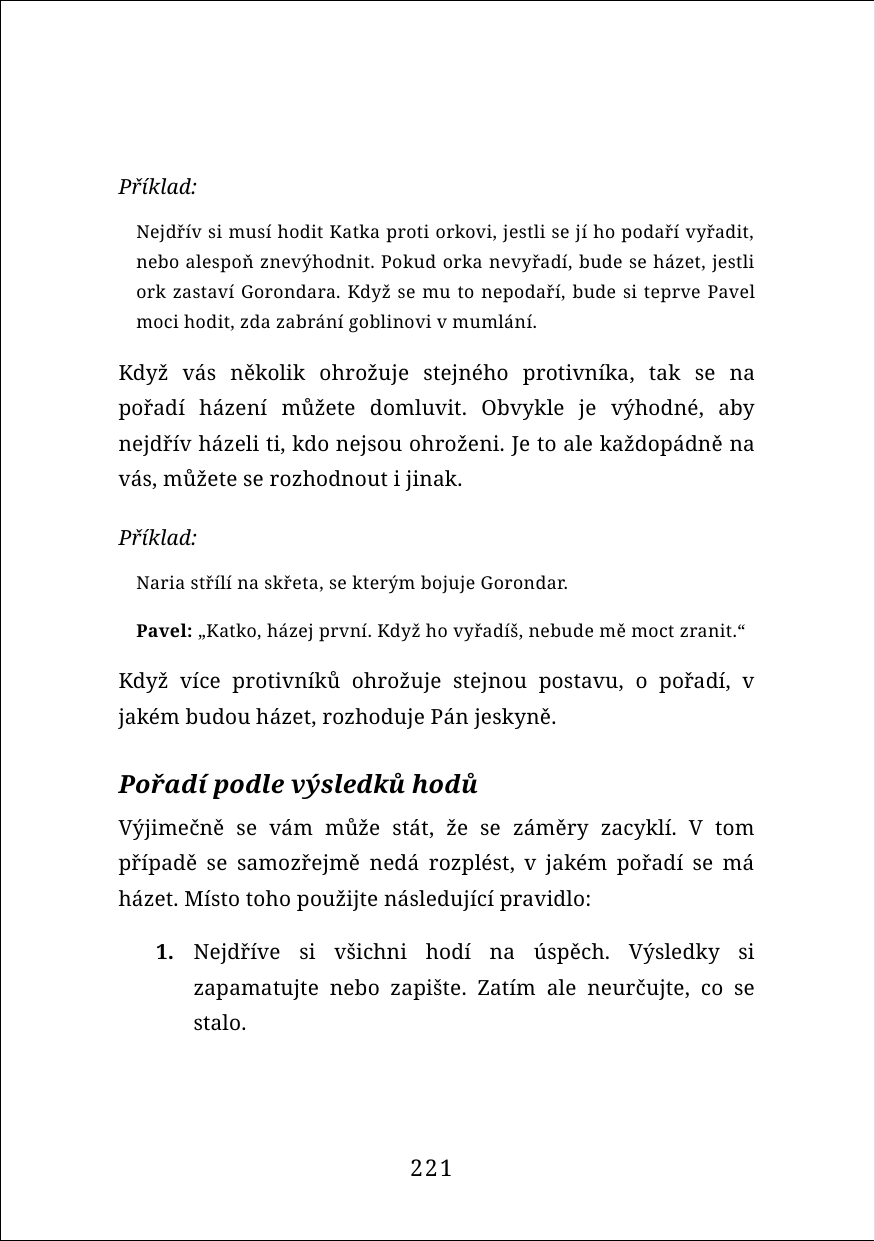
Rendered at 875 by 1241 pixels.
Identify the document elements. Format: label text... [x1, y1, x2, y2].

text Příklad: [118, 523, 756, 552]
list Nejdříve si všichni hodí na úspěch. Výsledky si zapamatujte nebo zapište. Zatím ale neurčujte, co se stalo. [156, 937, 756, 1037]
subtitle Pořadí podle výsledků hodů [118, 767, 756, 801]
text Výjimečně se vám může stát, že se záměry zacyklí. V tom případě se samozřejmě nedá rozplést, v jakém pořadí se má házet. Místo toho použijte následující pravidlo: [118, 813, 756, 912]
text Pavel: „Katko, házej první. Když ho vyřadíš, nebude mě moct zranit.“ [136, 618, 756, 643]
text Nejdřív si musí hodit Katka proti orkovi, jestli se jí ho podaří vyřadit, nebo alespoň znevýhodnit. Pokud orka nevyřadí, bude se házet, jestli ork zastaví Gorondara. Když se mu to nepodaří, bude si teprve Pavel moci hodit, zda zabrání goblinovi v mumlání. [136, 219, 756, 334]
text Naria střílí na skřeta, se kterým bojuje Gorondar. [136, 571, 756, 595]
text Když více protivníků ohrožuje stejnou postavu, o pořadí, v jakém budou házet, rozhoduje Pán jeskyně. [118, 666, 756, 730]
text Když vás několik ohrožuje stejného protivníka, tak se na pořadí házení můžete domluvit. Obvykle je výhodné, aby nejdřív házeli ti, kdo nejsou ohroženi. Je to ale každopádně na vás, můžete se rozhodnout i jinak. [118, 358, 756, 493]
text Příklad: [118, 172, 756, 200]
